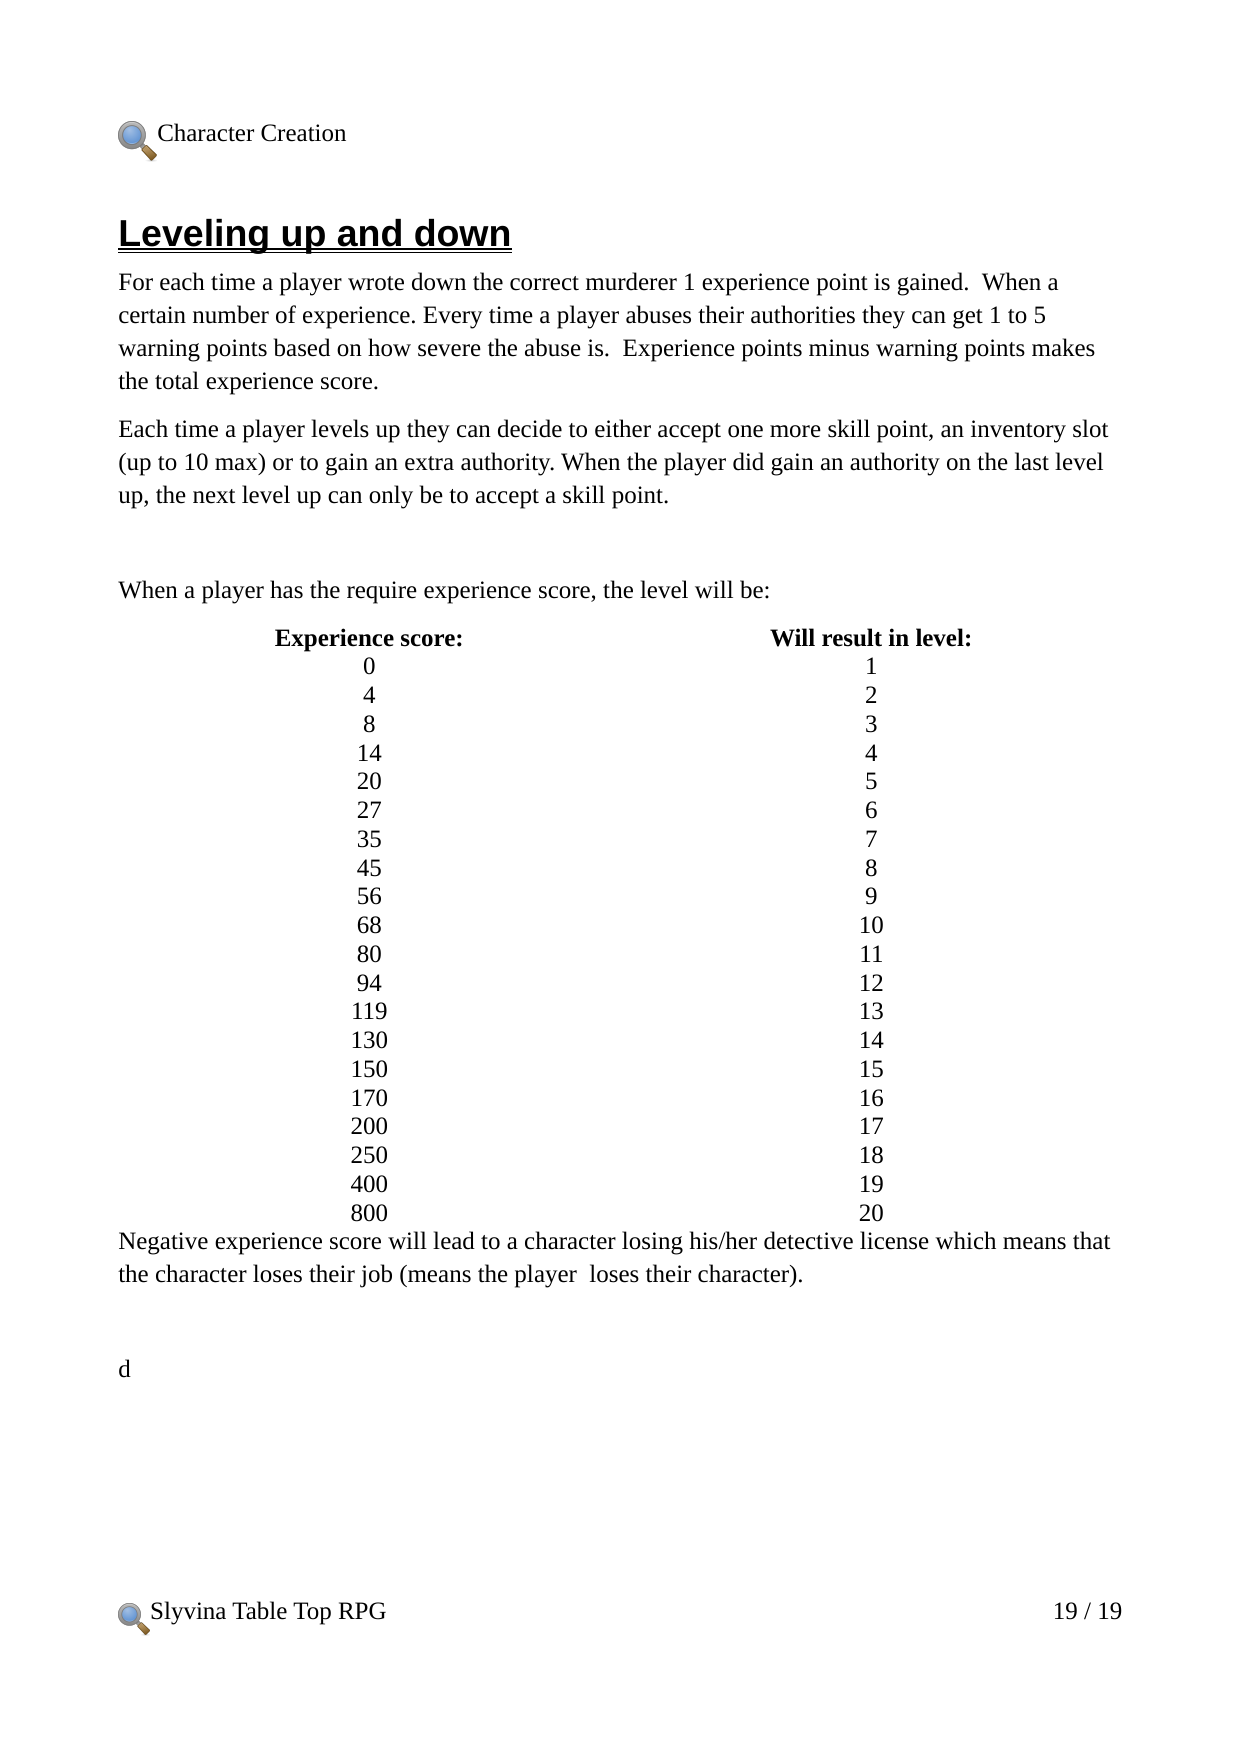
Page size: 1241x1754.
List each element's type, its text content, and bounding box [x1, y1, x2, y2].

table_cell 68 [118, 910, 620, 939]
table_cell 8 [118, 709, 620, 738]
table_cell 27 [118, 795, 620, 824]
table_cell 2 [620, 680, 1122, 709]
table_cell 20 [118, 766, 620, 795]
table_header Experience score: [118, 623, 620, 651]
table_cell 14 [118, 738, 620, 766]
table_cell 13 [620, 996, 1122, 1025]
table_cell 200 [118, 1111, 620, 1140]
table_cell 250 [118, 1140, 620, 1169]
picture [118, 1603, 150, 1636]
picture [118, 121, 158, 162]
table_cell 80 [118, 939, 620, 968]
table_cell 3 [620, 709, 1122, 738]
table_cell 15 [620, 1054, 1122, 1083]
table_cell 1 [620, 651, 1122, 680]
table_cell 4 [118, 680, 620, 709]
table_cell 8 [620, 853, 1122, 881]
subtitle Leveling up and down [118, 211, 1122, 254]
table_cell 19 [620, 1169, 1122, 1198]
table_cell 45 [118, 853, 620, 881]
table_cell 16 [620, 1083, 1122, 1111]
table_cell 150 [118, 1054, 620, 1083]
table_header Will result in level: [620, 623, 1122, 651]
table_cell 18 [620, 1140, 1122, 1169]
table_cell 7 [620, 824, 1122, 853]
table_cell 130 [118, 1025, 620, 1054]
text For each time a player wrote down the correct murderer 1 experience point is gained. When a certain number of experience. Every time a player abuses their authorities they can get 1 to 5 warning points based on how severe the abuse is. Experience points minus warning points makes the total experience score. [118, 267, 1122, 395]
table_cell 12 [620, 968, 1122, 996]
text Negative experience score will lead to a character losing his/her detective license which means that the character loses their job (means the player loses their character). [118, 1226, 1122, 1288]
table_cell 400 [118, 1169, 620, 1198]
table_cell 5 [620, 766, 1122, 795]
table_cell 9 [620, 881, 1122, 910]
table_cell 11 [620, 939, 1122, 968]
text When a player has the require experience score, the level will be: [118, 575, 1122, 604]
table_cell 170 [118, 1083, 620, 1111]
table_cell 0 [118, 651, 620, 680]
table_cell 35 [118, 824, 620, 853]
table_cell 10 [620, 910, 1122, 939]
table_cell 56 [118, 881, 620, 910]
table_cell 800 [118, 1198, 620, 1226]
table_cell 14 [620, 1025, 1122, 1054]
table_cell 17 [620, 1111, 1122, 1140]
table_cell 6 [620, 795, 1122, 824]
table_cell 4 [620, 738, 1122, 766]
table_cell 119 [118, 996, 620, 1025]
table_cell 20 [620, 1198, 1122, 1226]
table_cell 94 [118, 968, 620, 996]
text d [118, 1354, 1122, 1383]
text Each time a player levels up they can decide to either accept one more skill point, an inventory slot (up to 10 max) or to gain an extra authority. When the player did gain an authority on the last level up, the next level up can only be to accept a skill point. [118, 414, 1122, 508]
